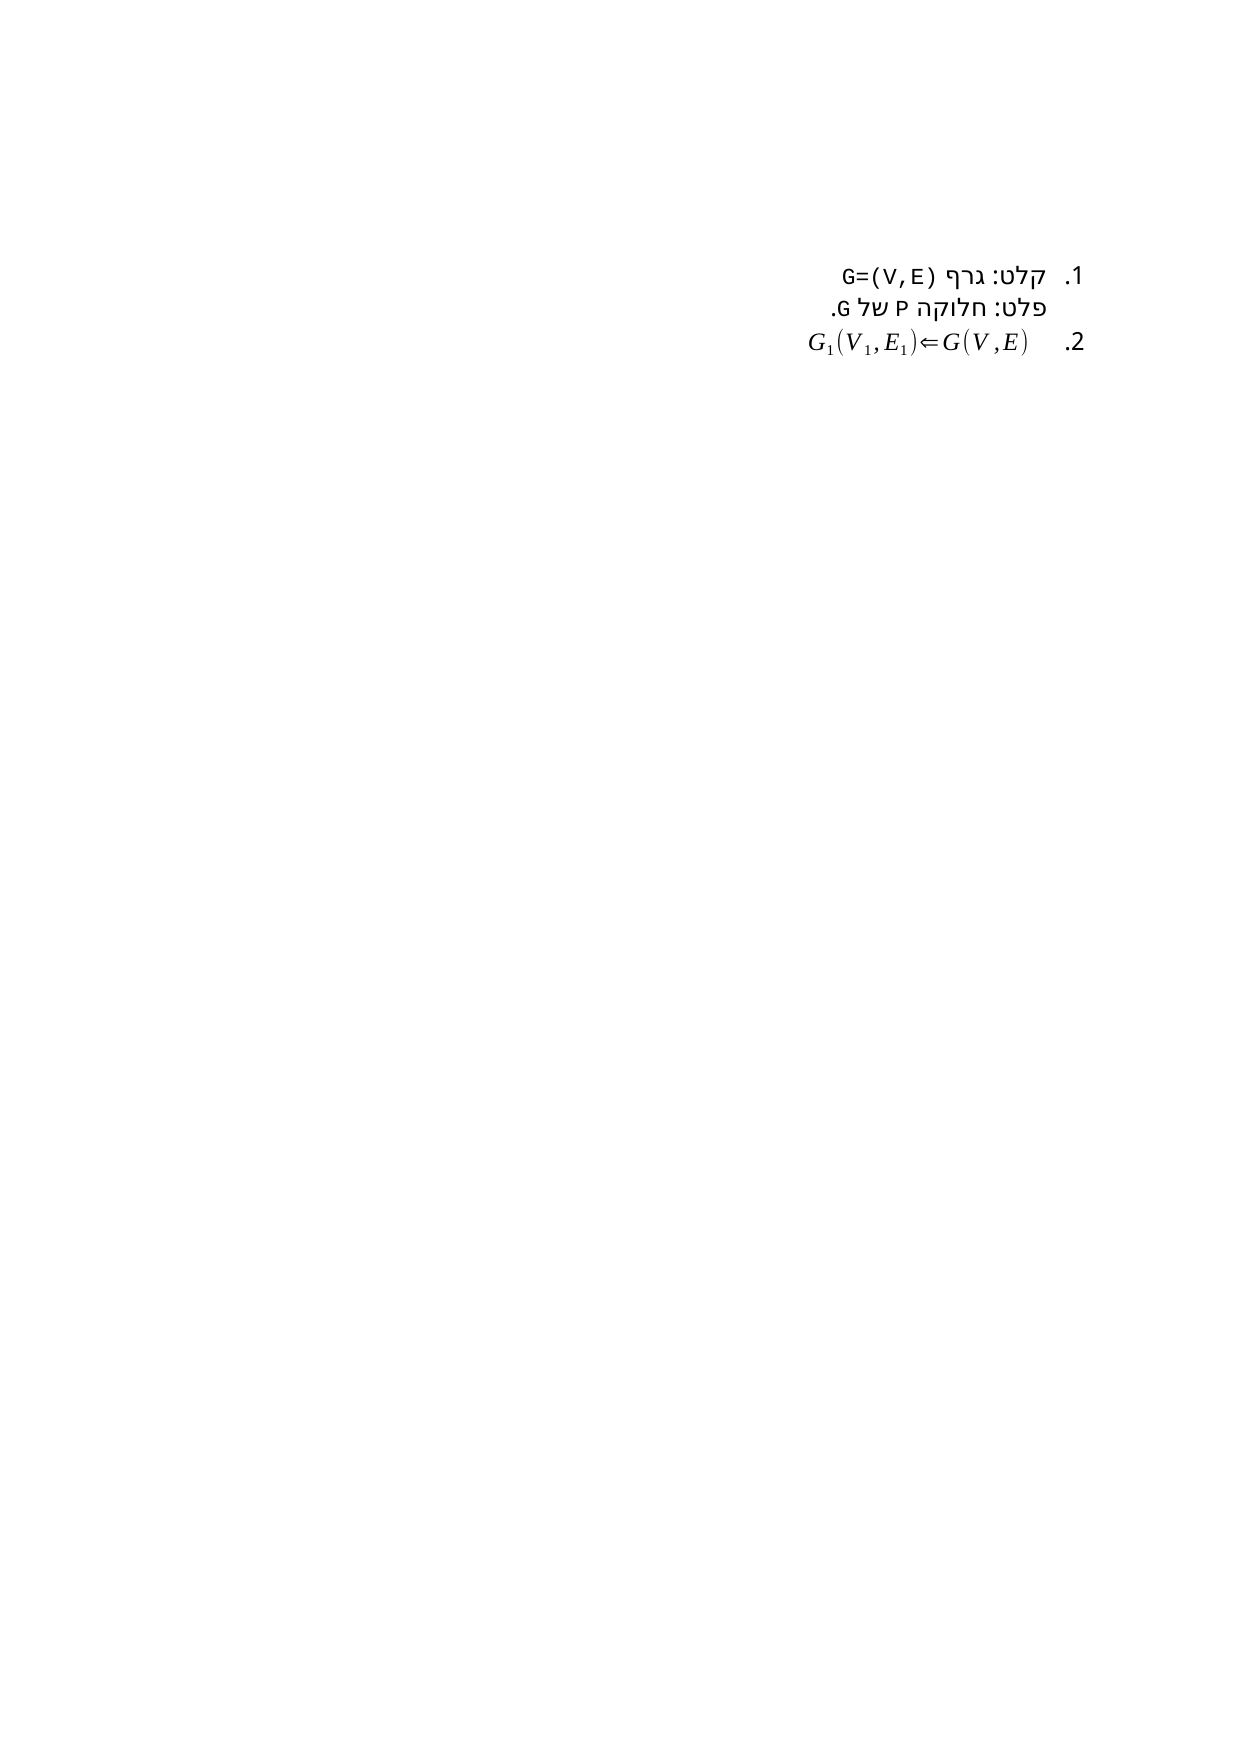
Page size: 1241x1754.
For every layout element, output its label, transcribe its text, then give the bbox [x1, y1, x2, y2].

list פלט: חלוקה P של G. [118, 294, 1084, 327]
list קלט: גרף G=(V,E) [118, 262, 1084, 294]
